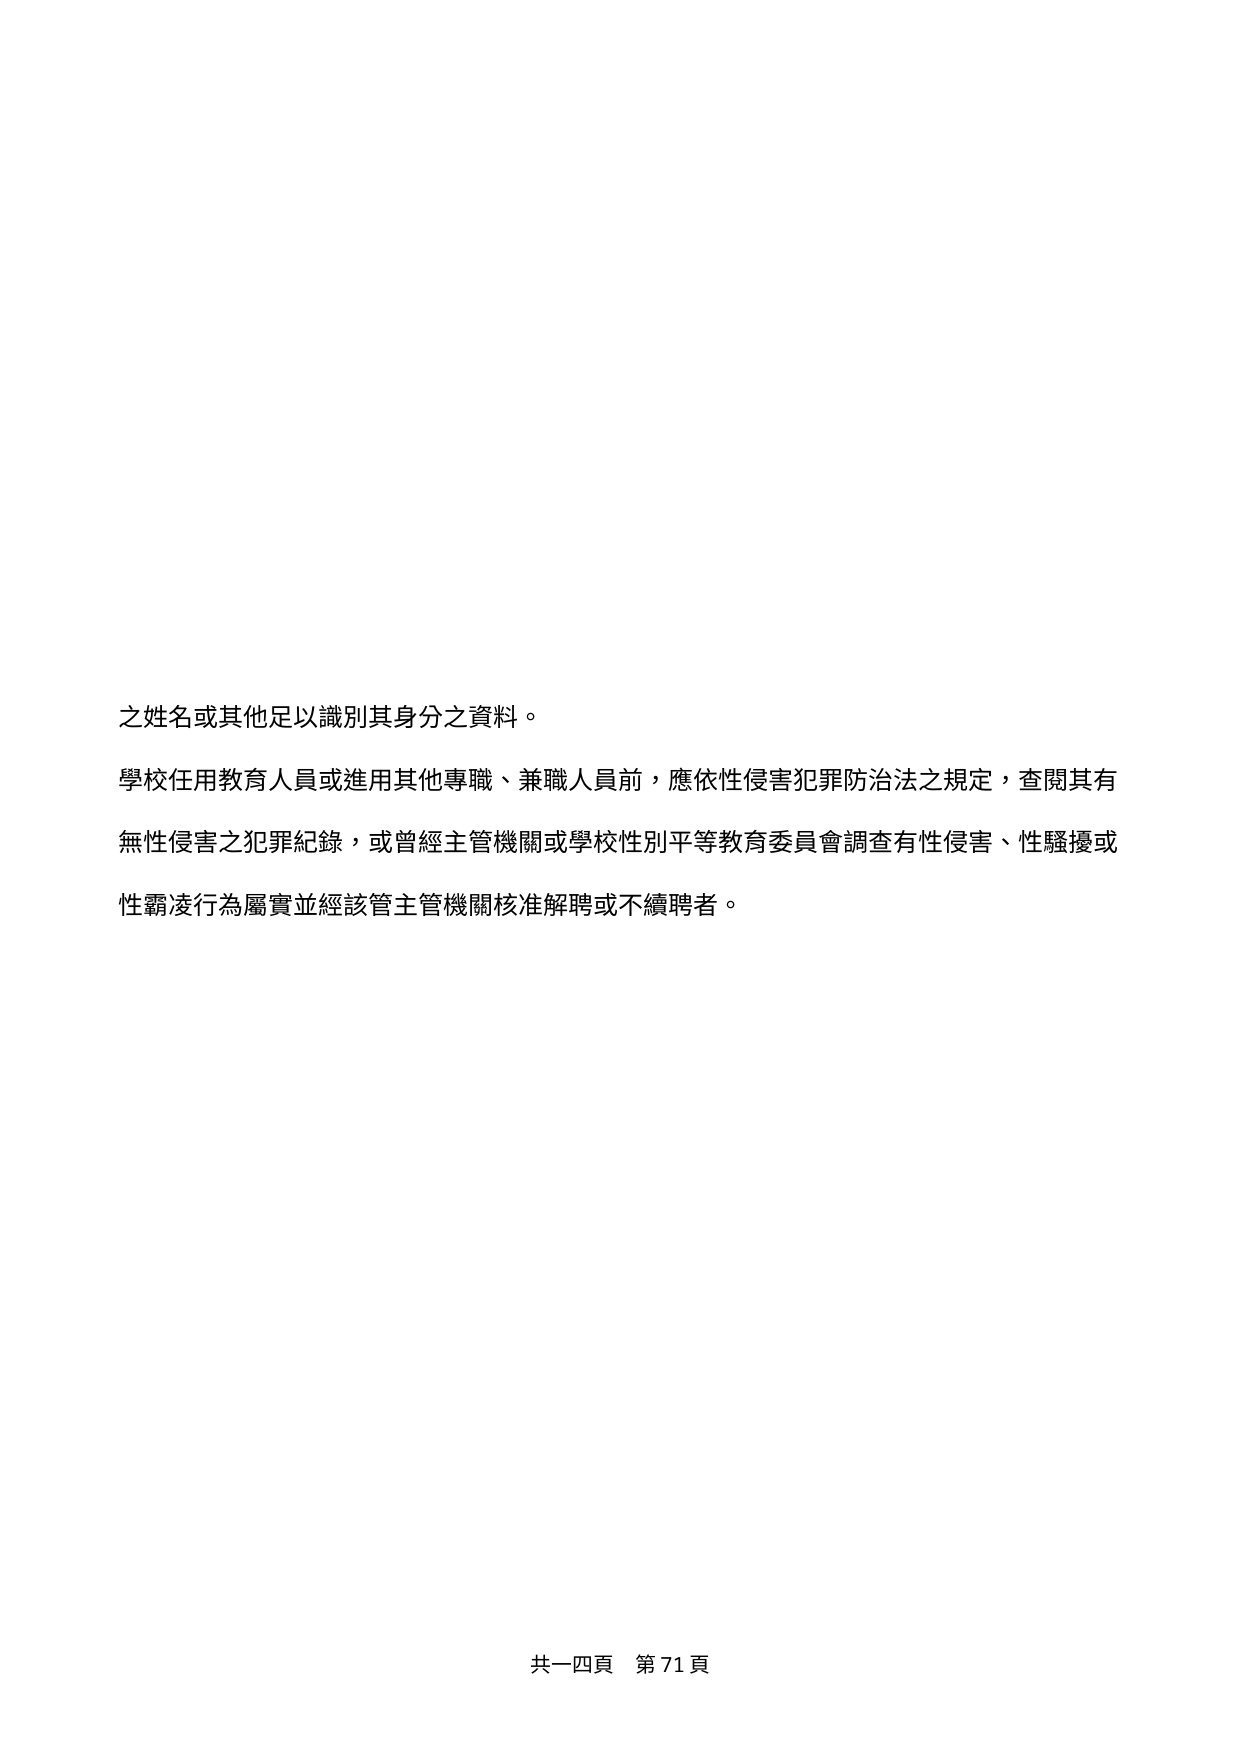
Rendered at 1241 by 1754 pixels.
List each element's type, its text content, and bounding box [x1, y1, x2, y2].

text 之姓名或其他足以識別其身分之資料。 [118, 674, 1122, 737]
text 學校任用教育人員或進用其他專職、兼職人員前，應依性侵害犯罪防治法之規定，查閱其有無性侵害之犯罪紀錄，或曾經主管機關或學校性別平等教育委員會調查有性侵害、性騷擾或性霸凌行為屬實並經該管主管機關核准解聘或不續聘者。 [118, 737, 1122, 924]
